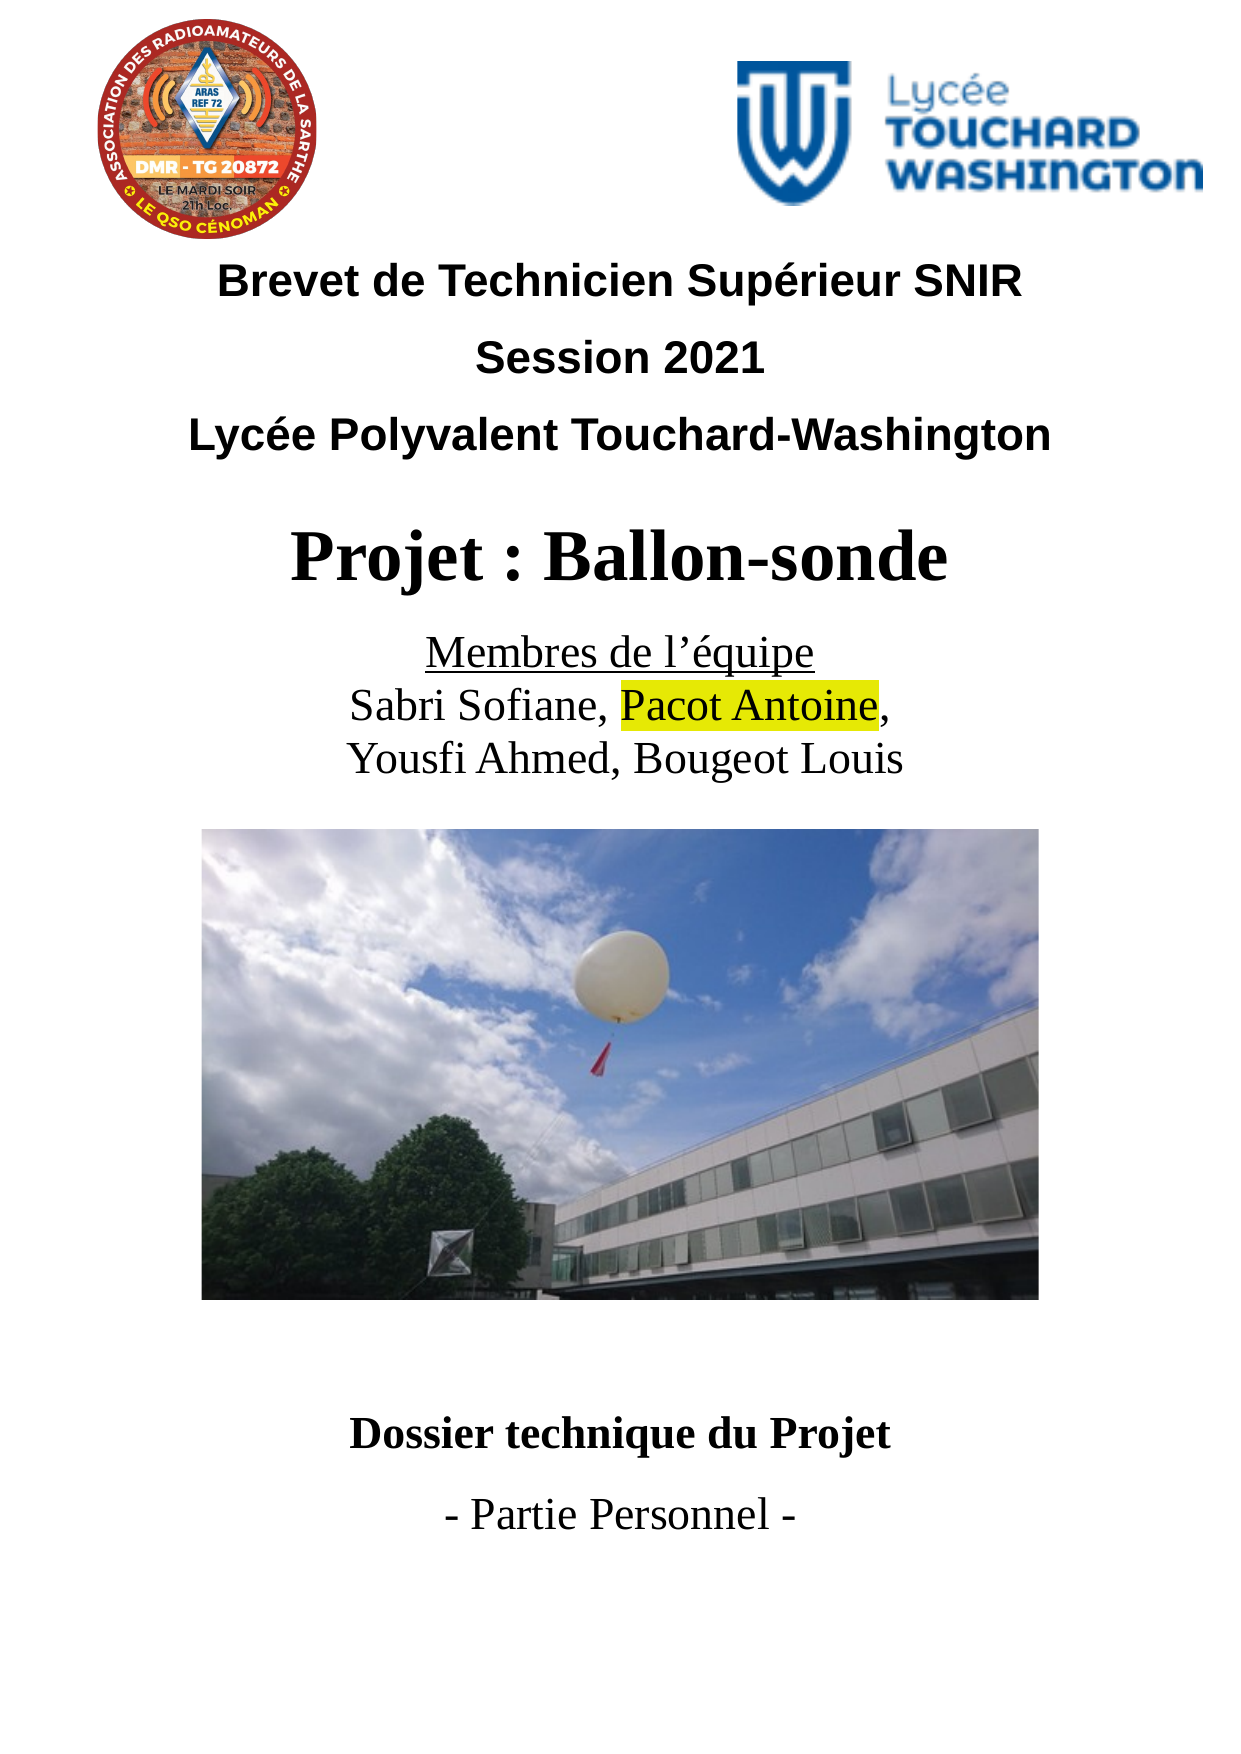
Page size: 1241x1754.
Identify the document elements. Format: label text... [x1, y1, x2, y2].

picture [201, 829, 1039, 1300]
picture [97, 19, 317, 239]
text - Partie Personnel - [118, 1487, 1122, 1539]
picture [737, 61, 1203, 206]
text Dossier technique du Projet [118, 1405, 1122, 1458]
